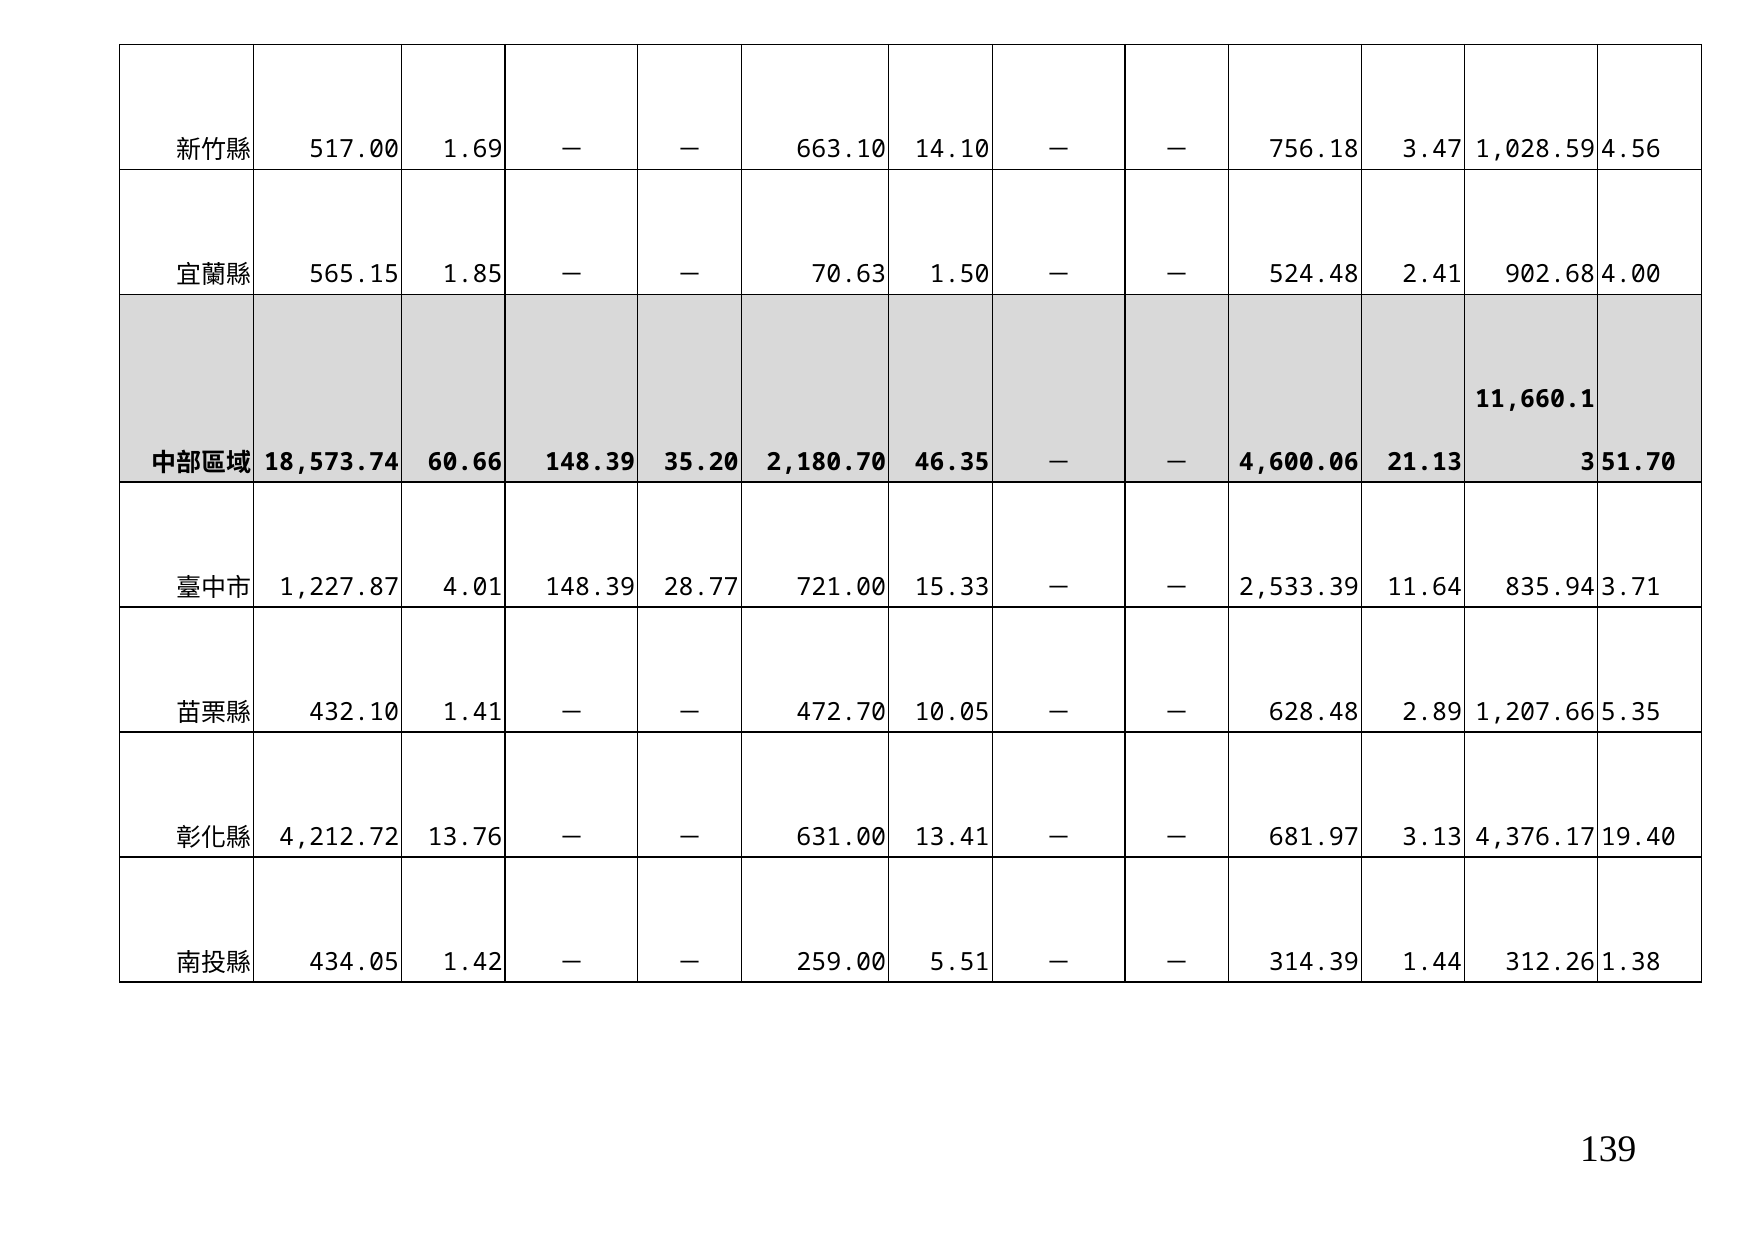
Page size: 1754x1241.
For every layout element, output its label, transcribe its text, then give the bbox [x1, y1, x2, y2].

table_cell 13.76 [402, 733, 504, 856]
table_cell 1.85 [402, 170, 504, 294]
table_cell 15.33 [889, 483, 992, 606]
table_cell 3.47 [1362, 45, 1464, 169]
table_cell 756.18 [1229, 45, 1361, 169]
table_cell － [993, 295, 1124, 481]
table_cell 902.68 [1465, 170, 1597, 294]
table_cell 2.41 [1362, 170, 1464, 294]
table_cell 新竹縣 [120, 45, 253, 169]
table_cell － [1126, 483, 1228, 606]
table_cell 434.05 [254, 858, 401, 981]
table_cell 1.44 [1362, 858, 1464, 981]
table_cell － [638, 733, 741, 856]
table_cell － [993, 170, 1124, 294]
table_cell － [506, 45, 637, 169]
table_cell 4,376.17 [1465, 733, 1597, 856]
table_cell 4.00 [1598, 170, 1701, 294]
table_cell 5.35 [1598, 608, 1701, 731]
table_cell 1,028.59 [1465, 45, 1597, 169]
table_cell － [638, 45, 741, 169]
table_cell 11.64 [1362, 483, 1464, 606]
table_cell 565.15 [254, 170, 401, 294]
table_cell － [993, 483, 1124, 606]
table_cell － [1126, 170, 1228, 294]
table_cell 南投縣 [120, 858, 253, 981]
table_cell 1.42 [402, 858, 504, 981]
table_cell － [1126, 858, 1228, 981]
table_cell － [1126, 608, 1228, 731]
table_cell 1,207.66 [1465, 608, 1597, 731]
table_cell 663.10 [742, 45, 888, 169]
table_cell 中部區域 [120, 295, 253, 481]
table_cell － [638, 170, 741, 294]
table_cell － [638, 608, 741, 731]
table_cell 51.70 [1598, 295, 1701, 481]
table_cell 4,600.06 [1229, 295, 1361, 481]
table_cell 148.39 [506, 295, 637, 481]
table_cell － [1126, 295, 1228, 481]
table_cell 631.00 [742, 733, 888, 856]
table_cell 60.66 [402, 295, 504, 481]
table_cell 70.63 [742, 170, 888, 294]
table_cell － [506, 170, 637, 294]
table_cell 681.97 [1229, 733, 1361, 856]
table_cell 148.39 [506, 483, 637, 606]
table_cell 1,227.87 [254, 483, 401, 606]
table_cell 10.05 [889, 608, 992, 731]
table_cell 5.51 [889, 858, 992, 981]
table_cell 13.41 [889, 733, 992, 856]
table_cell 1.38 [1598, 858, 1701, 981]
table_cell － [1126, 45, 1228, 169]
table_cell 彰化縣 [120, 733, 253, 856]
table_cell 28.77 [638, 483, 741, 606]
table_cell 4,212.72 [254, 733, 401, 856]
table_cell 1.41 [402, 608, 504, 731]
table_cell 14.10 [889, 45, 992, 169]
table_cell － [638, 858, 741, 981]
table_cell 4.01 [402, 483, 504, 606]
table_cell － [993, 608, 1124, 731]
table_cell 472.70 [742, 608, 888, 731]
table_cell 宜蘭縣 [120, 170, 253, 294]
table_cell － [993, 45, 1124, 169]
table_cell 2,180.70 [742, 295, 888, 481]
table_cell － [993, 733, 1124, 856]
table_cell 1.69 [402, 45, 504, 169]
table_cell 臺中市 [120, 483, 253, 606]
table_cell 3.13 [1362, 733, 1464, 856]
table_cell 314.39 [1229, 858, 1361, 981]
table_cell 3.71 [1598, 483, 1701, 606]
table_cell 312.26 [1465, 858, 1597, 981]
table_cell 835.94 [1465, 483, 1597, 606]
table_cell － [993, 858, 1124, 981]
table_cell 2.89 [1362, 608, 1464, 731]
table_cell － [506, 608, 637, 731]
table_cell 721.00 [742, 483, 888, 606]
table_cell 35.20 [638, 295, 741, 481]
table_cell 11,660.13 [1465, 295, 1597, 481]
table_cell 524.48 [1229, 170, 1361, 294]
table_cell － [1126, 733, 1228, 856]
table_cell 2,533.39 [1229, 483, 1361, 606]
table_cell 4.56 [1598, 45, 1701, 169]
table_cell 19.40 [1598, 733, 1701, 856]
table_cell 1.50 [889, 170, 992, 294]
table_cell 432.10 [254, 608, 401, 731]
table_cell 21.13 [1362, 295, 1464, 481]
table_cell 628.48 [1229, 608, 1361, 731]
table_cell 46.35 [889, 295, 992, 481]
table_cell － [506, 733, 637, 856]
table_cell － [506, 858, 637, 981]
table_cell 517.00 [254, 45, 401, 169]
table_cell 259.00 [742, 858, 888, 981]
table_cell 苗栗縣 [120, 608, 253, 731]
table_cell 18,573.74 [254, 295, 401, 481]
